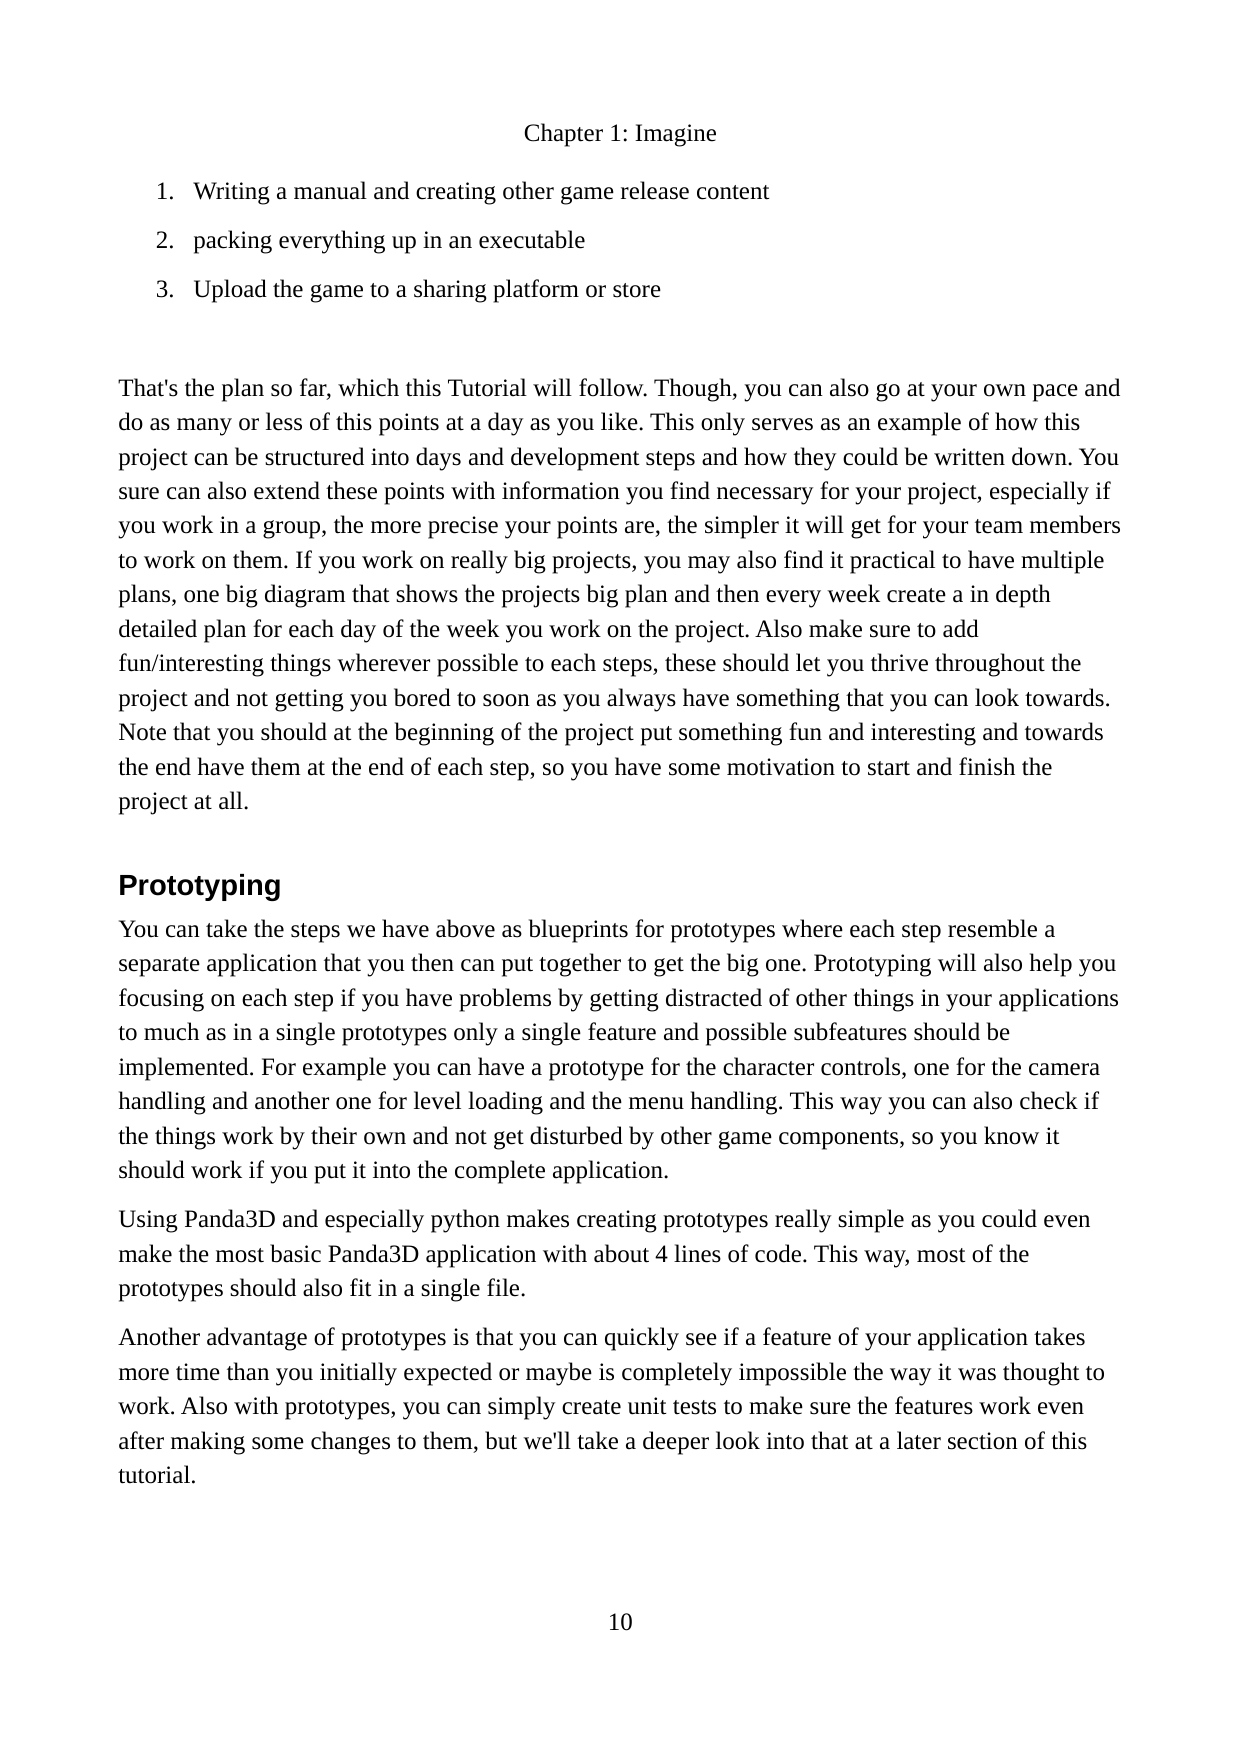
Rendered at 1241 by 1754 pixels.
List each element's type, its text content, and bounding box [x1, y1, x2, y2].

text Another advantage of prototypes is that you can quickly see if a feature of your application takes more time than you initially expected or maybe is completely impossible the way it was thought to work. Also with prototypes, you can simply create unit tests to make sure the features work even after making some changes to them, but we'll take a deeper look into that at a later section of this tutorial. [118, 1322, 1122, 1489]
list packing everything up in an executable [156, 225, 1122, 254]
list Upload the game to a sharing platform or store [156, 274, 1122, 303]
list Writing a manual and creating other game release content [156, 176, 1122, 205]
text Using Panda3D and especially python makes creating prototypes really simple as you could even make the most basic Panda3D application with about 4 lines of code. This way, most of the prototypes should also fit in a single file. [118, 1204, 1122, 1302]
subtitle Prototyping [118, 868, 1122, 901]
text That's the plan so far, which this Tutorial will follow. Though, you can also go at your own pace and do as many or less of this points at a day as you like. This only serves as an example of how this project can be structured into days and development steps and how they could be written down. You sure can also extend these points with information you find necessary for your project, especially if you work in a group, the more precise your points are, the simpler it will get for your team members to work on them. If you work on really big projects, you may also find it practical to have multiple plans, one big diagram that shows the projects big plan and then every week create a in depth detailed plan for each day of the week you work on the project. Also make sure to add fun/interesting things wherever possible to each steps, these should let you thrive throughout the project and not getting you bored to soon as you always have something that you can look towards. Note that you should at the beginning of the project put something fun and interesting and towards the end have them at the end of each step, so you have some motivation to start and finish the project at all. [118, 373, 1122, 815]
text You can take the steps we have above as blueprints for prototypes where each step resemble a separate application that you then can put together to get the big one. Prototyping will also help you focusing on each step if you have problems by getting distracted of other things in your applications to much as in a single prototypes only a single feature and possible subfeatures should be implemented. For example you can have a prototype for the character controls, one for the camera handling and another one for level loading and the menu handling. This way you can also check if the things work by their own and not get disturbed by other game components, so you know it should work if you put it into the complete application. [118, 914, 1122, 1184]
